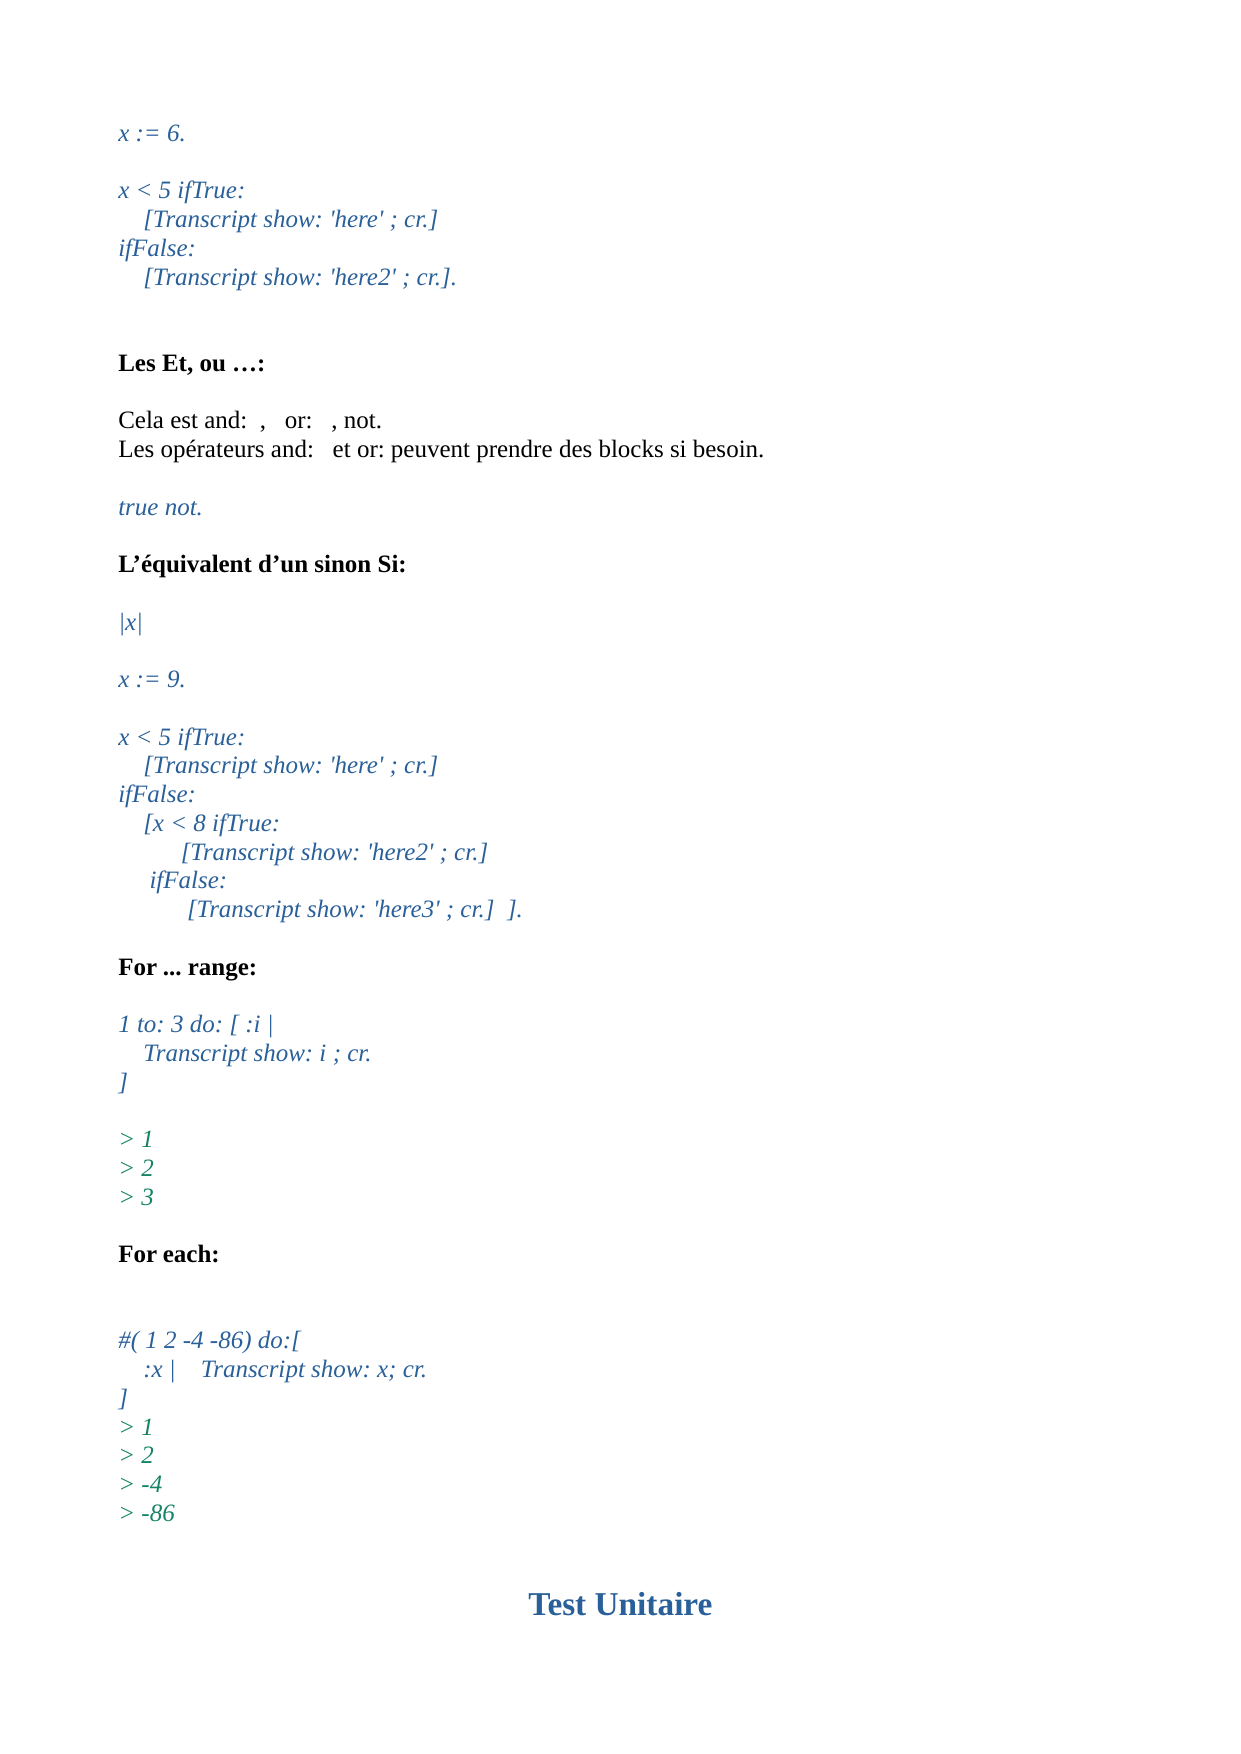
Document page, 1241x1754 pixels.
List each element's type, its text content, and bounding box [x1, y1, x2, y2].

text Les Et, ou …: [118, 348, 1122, 377]
text ifFalse: [118, 779, 1122, 808]
text true not. [118, 492, 1122, 521]
text #( 1 2 -4 -86) do:[ [118, 1326, 1122, 1354]
text [x < 8 ifTrue: [118, 808, 1122, 837]
text > -4 [118, 1469, 1122, 1498]
text Test Unitaire [118, 1584, 1122, 1623]
text Transcript show: i ; cr. [118, 1038, 1122, 1067]
text > 2 [118, 1153, 1122, 1182]
text > 2 [118, 1441, 1122, 1469]
text ifFalse: [118, 233, 1122, 262]
text |x| [118, 607, 1122, 636]
text [Transcript show: 'here2' ; cr.]. [118, 262, 1122, 291]
text ifFalse: [118, 866, 1122, 894]
text Les opérateurs and: et or: peuvent prendre des blocks si besoin. [118, 434, 1122, 463]
text x < 5 ifTrue: [118, 722, 1122, 751]
text [Transcript show: 'here' ; cr.] [118, 751, 1122, 779]
text x := 6. [118, 118, 1122, 147]
text ] [118, 1067, 1122, 1096]
text x < 5 ifTrue: [118, 176, 1122, 204]
text > -86 [118, 1498, 1122, 1527]
text Cela est and: , or: , not. [118, 406, 1122, 434]
text ] [118, 1383, 1122, 1412]
text [Transcript show: 'here' ; cr.] [118, 204, 1122, 233]
text 1 to: 3 do: [ :i | [118, 1009, 1122, 1038]
text x := 9. [118, 664, 1122, 693]
text For ... range: [118, 952, 1122, 981]
text > 1 [118, 1124, 1122, 1153]
text [Transcript show: 'here2' ; cr.] [118, 837, 1122, 866]
text [Transcript show: 'here3' ; cr.] ]. [118, 894, 1122, 923]
text L’équivalent d’un sinon Si: [118, 549, 1122, 578]
text :x | Transcript show: x; cr. [118, 1354, 1122, 1383]
text For each: [118, 1239, 1122, 1268]
text > 3 [118, 1182, 1122, 1211]
text > 1 [118, 1412, 1122, 1441]
